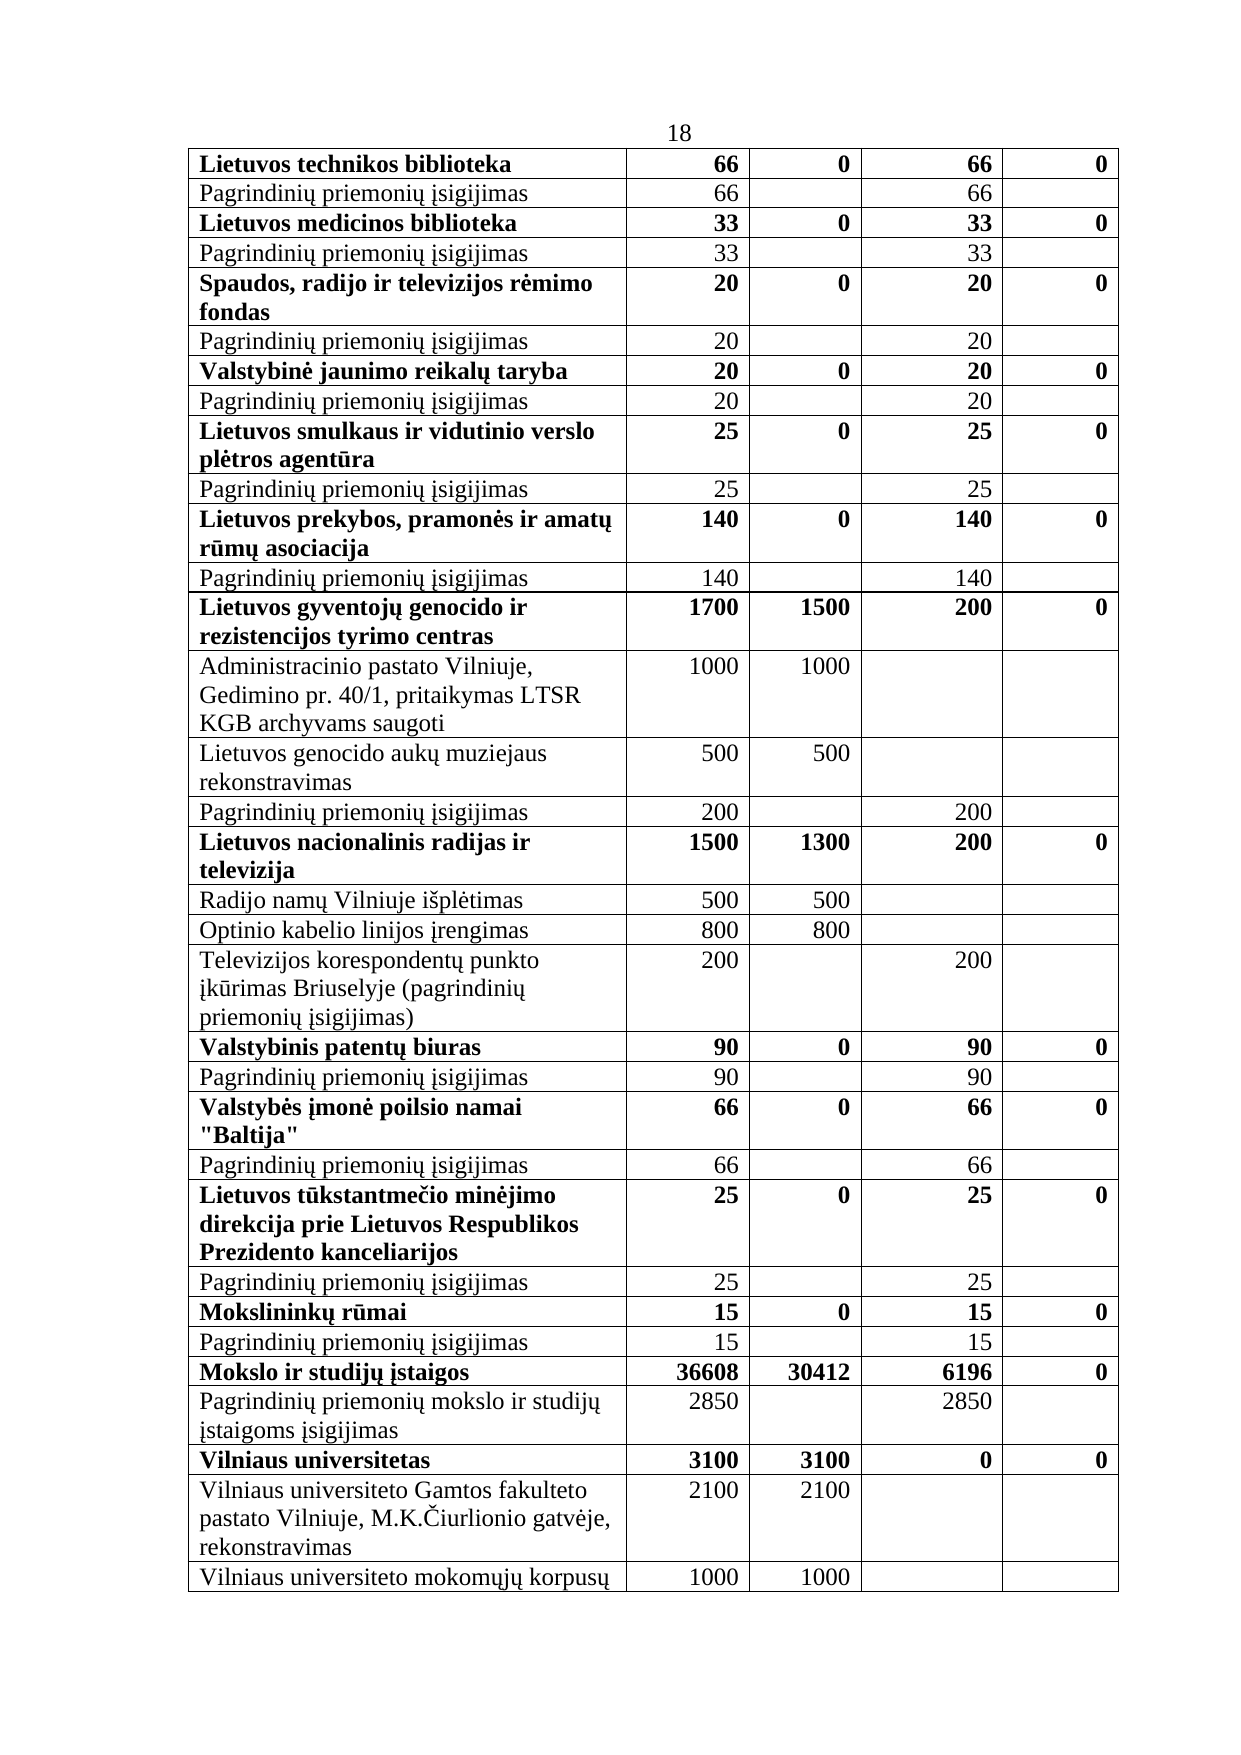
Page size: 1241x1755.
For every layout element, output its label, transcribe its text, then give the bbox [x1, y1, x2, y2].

table_cell Pagrindinių priemonių mokslo ir studijų įstaigoms įsigijimas [189, 1386, 626, 1444]
table_cell 0 [750, 268, 861, 325]
table_cell Pagrindinių priemonių įsigijimas [189, 1267, 626, 1296]
table_cell 0 [750, 208, 861, 237]
table_cell 0 [1003, 1357, 1118, 1385]
table_cell 66 [862, 179, 1002, 207]
table_cell 140 [862, 504, 1002, 562]
table_cell 0 [1003, 1445, 1118, 1474]
table_cell 66 [862, 1150, 1002, 1179]
table_cell Lietuvos prekybos, pramonės ir amatų rūmų asociacija [189, 504, 626, 562]
table_cell [750, 1267, 861, 1296]
table_cell 0 [750, 1092, 861, 1149]
table_cell Vilniaus universitetas [189, 1445, 626, 1474]
table_cell 1000 [750, 1562, 861, 1591]
table_cell Vilniaus universiteto Gamtos fakulteto pastato Vilniuje, M.K.Čiurlionio gatvėje, rekonstravimas [189, 1475, 626, 1561]
table_cell [1003, 326, 1118, 355]
table_cell [750, 1062, 861, 1091]
table_cell 20 [862, 386, 1002, 415]
table_cell 20 [627, 326, 749, 355]
table_cell [750, 797, 861, 826]
table_cell Lietuvos medicinos biblioteka [189, 208, 626, 237]
table_cell 33 [627, 208, 749, 237]
table_cell 0 [1003, 827, 1118, 884]
table_cell 200 [627, 797, 749, 826]
table_cell 15 [862, 1297, 1002, 1326]
table_cell 25 [627, 1267, 749, 1296]
table_cell 500 [750, 885, 861, 914]
table_cell 15 [862, 1327, 1002, 1356]
table_cell Pagrindinių priemonių įsigijimas [189, 563, 626, 591]
table_cell [862, 1562, 1002, 1591]
table_cell Lietuvos smulkaus ir vidutinio verslo plėtros agentūra [189, 416, 626, 473]
table_cell [750, 1150, 861, 1179]
table_cell 200 [862, 827, 1002, 884]
table_cell 0 [1003, 268, 1118, 325]
table_cell 0 [1003, 416, 1118, 473]
table_cell 0 [1003, 149, 1118, 177]
table_cell 90 [627, 1032, 749, 1061]
table_cell Pagrindinių priemonių įsigijimas [189, 179, 626, 207]
table_cell 500 [750, 738, 861, 796]
table_cell 800 [627, 915, 749, 944]
table_cell 25 [862, 1180, 1002, 1266]
table_cell 20 [627, 386, 749, 415]
table_cell 90 [627, 1062, 749, 1091]
table_cell 0 [862, 1445, 1002, 1474]
table_cell Pagrindinių priemonių įsigijimas [189, 797, 626, 826]
table_cell 0 [750, 1297, 861, 1326]
table_cell Pagrindinių priemonių įsigijimas [189, 326, 626, 355]
table_cell 0 [750, 149, 861, 177]
table_cell [1003, 915, 1118, 944]
table_cell Pagrindinių priemonių įsigijimas [189, 1327, 626, 1356]
table_cell Valstybės įmonė poilsio namai "Baltija" [189, 1092, 626, 1149]
table_cell 1300 [750, 827, 861, 884]
table_cell 20 [862, 326, 1002, 355]
table_cell [750, 386, 861, 415]
table_cell 140 [862, 563, 1002, 591]
table_cell 0 [750, 1032, 861, 1061]
table_cell 0 [1003, 356, 1118, 385]
table_cell [862, 915, 1002, 944]
table_cell [1003, 797, 1118, 826]
table_cell Pagrindinių priemonių įsigijimas [189, 1062, 626, 1091]
table_cell 0 [1003, 593, 1118, 650]
table_cell [750, 1327, 861, 1356]
table_cell [750, 563, 861, 591]
table_cell 66 [627, 149, 749, 177]
table_cell 0 [750, 1180, 861, 1266]
table_cell [1003, 1267, 1118, 1296]
table_cell 2100 [627, 1475, 749, 1561]
table_cell 66 [862, 1092, 1002, 1149]
table_cell [1003, 1386, 1118, 1444]
table_cell 25 [862, 1267, 1002, 1296]
table_cell Lietuvos nacionalinis radijas ir televizija [189, 827, 626, 884]
table_cell [750, 1386, 861, 1444]
table_cell 25 [862, 416, 1002, 473]
table_cell 20 [627, 268, 749, 325]
table_cell [1003, 474, 1118, 503]
table_cell 0 [1003, 1180, 1118, 1266]
table_cell 0 [1003, 208, 1118, 237]
table_cell [750, 945, 861, 1031]
table_cell [1003, 1062, 1118, 1091]
table_cell [1003, 1150, 1118, 1179]
table_cell 200 [627, 945, 749, 1031]
table_cell 20 [862, 356, 1002, 385]
table_cell 25 [627, 416, 749, 473]
table_cell Optinio kabelio linijos įrengimas [189, 915, 626, 944]
table_cell [1003, 945, 1118, 1031]
table_cell 1000 [750, 651, 861, 737]
table_cell 20 [627, 356, 749, 385]
table_cell [1003, 885, 1118, 914]
table_cell [1003, 738, 1118, 796]
table_cell Lietuvos tūkstantmečio minėjimo direkcija prie Lietuvos Respublikos Prezidento kanceliarijos [189, 1180, 626, 1266]
table_cell [1003, 386, 1118, 415]
table_cell Lietuvos gyventojų genocido ir rezistencijos tyrimo centras [189, 593, 626, 650]
table_cell [1003, 179, 1118, 207]
table_cell 800 [750, 915, 861, 944]
table_cell 33 [862, 208, 1002, 237]
table_cell [1003, 238, 1118, 267]
table_cell 1500 [627, 827, 749, 884]
table_cell 1700 [627, 593, 749, 650]
table_cell 25 [627, 1180, 749, 1266]
table_cell 500 [627, 885, 749, 914]
table_cell 140 [627, 504, 749, 562]
table_cell 15 [627, 1327, 749, 1356]
table_cell 66 [627, 1092, 749, 1149]
table_cell [750, 179, 861, 207]
table_cell 15 [627, 1297, 749, 1326]
table_cell 25 [862, 474, 1002, 503]
table_cell 90 [862, 1062, 1002, 1091]
table_cell 0 [1003, 1032, 1118, 1061]
table_cell 2850 [862, 1386, 1002, 1444]
table_cell 2850 [627, 1386, 749, 1444]
table_cell 66 [627, 179, 749, 207]
table_cell Valstybinis patentų biuras [189, 1032, 626, 1061]
table_cell 140 [627, 563, 749, 591]
table_cell [750, 238, 861, 267]
table_cell 66 [862, 149, 1002, 177]
table_cell [1003, 563, 1118, 591]
table_cell [862, 1475, 1002, 1561]
table_cell Televizijos korespondentų punkto įkūrimas Briuselyje (pagrindinių priemonių įsigijimas) [189, 945, 626, 1031]
table_cell 6196 [862, 1357, 1002, 1385]
table_cell [862, 885, 1002, 914]
table_cell 1500 [750, 593, 861, 650]
table_cell 2100 [750, 1475, 861, 1561]
table_cell [1003, 1475, 1118, 1561]
table_cell [750, 474, 861, 503]
table_cell 200 [862, 945, 1002, 1031]
table_cell [1003, 651, 1118, 737]
table_cell 1000 [627, 1562, 749, 1591]
table_cell 33 [627, 238, 749, 267]
table_cell Mokslo ir studijų įstaigos [189, 1357, 626, 1385]
table_cell 3100 [750, 1445, 861, 1474]
table_cell Pagrindinių priemonių įsigijimas [189, 1150, 626, 1179]
table_cell 25 [627, 474, 749, 503]
table_cell Valstybinė jaunimo reikalų taryba [189, 356, 626, 385]
table_cell Lietuvos technikos biblioteka [189, 149, 626, 177]
table_cell Lietuvos genocido aukų muziejaus rekonstravimas [189, 738, 626, 796]
table_cell 90 [862, 1032, 1002, 1061]
table_cell Radijo namų Vilniuje išplėtimas [189, 885, 626, 914]
table_cell 30412 [750, 1357, 861, 1385]
table_cell 33 [862, 238, 1002, 267]
table_cell [862, 651, 1002, 737]
table_cell 36608 [627, 1357, 749, 1385]
table_cell Pagrindinių priemonių įsigijimas [189, 386, 626, 415]
table_cell [1003, 1327, 1118, 1356]
table_cell 500 [627, 738, 749, 796]
table_cell 0 [1003, 1092, 1118, 1149]
table_cell 66 [627, 1150, 749, 1179]
table_cell 1000 [627, 651, 749, 737]
table_cell Pagrindinių priemonių įsigijimas [189, 474, 626, 503]
table_cell 0 [750, 504, 861, 562]
table_cell Spaudos, radijo ir televizijos rėmimo fondas [189, 268, 626, 325]
table_cell 200 [862, 593, 1002, 650]
table_cell [750, 326, 861, 355]
table_cell Administracinio pastato Vilniuje, Gedimino pr. 40/1, pritaikymas LTSR KGB archyvams saugoti [189, 651, 626, 737]
table_cell Vilniaus universiteto mokomųjų korpusų [189, 1562, 626, 1591]
table_cell [862, 738, 1002, 796]
table_cell 3100 [627, 1445, 749, 1474]
table_cell 0 [750, 416, 861, 473]
table_cell 0 [750, 356, 861, 385]
table_cell Mokslininkų rūmai [189, 1297, 626, 1326]
table_cell 0 [1003, 1297, 1118, 1326]
table_cell 0 [1003, 504, 1118, 562]
table_cell 200 [862, 797, 1002, 826]
table_cell [1003, 1562, 1118, 1591]
table_cell 20 [862, 268, 1002, 325]
table_cell Pagrindinių priemonių įsigijimas [189, 238, 626, 267]
